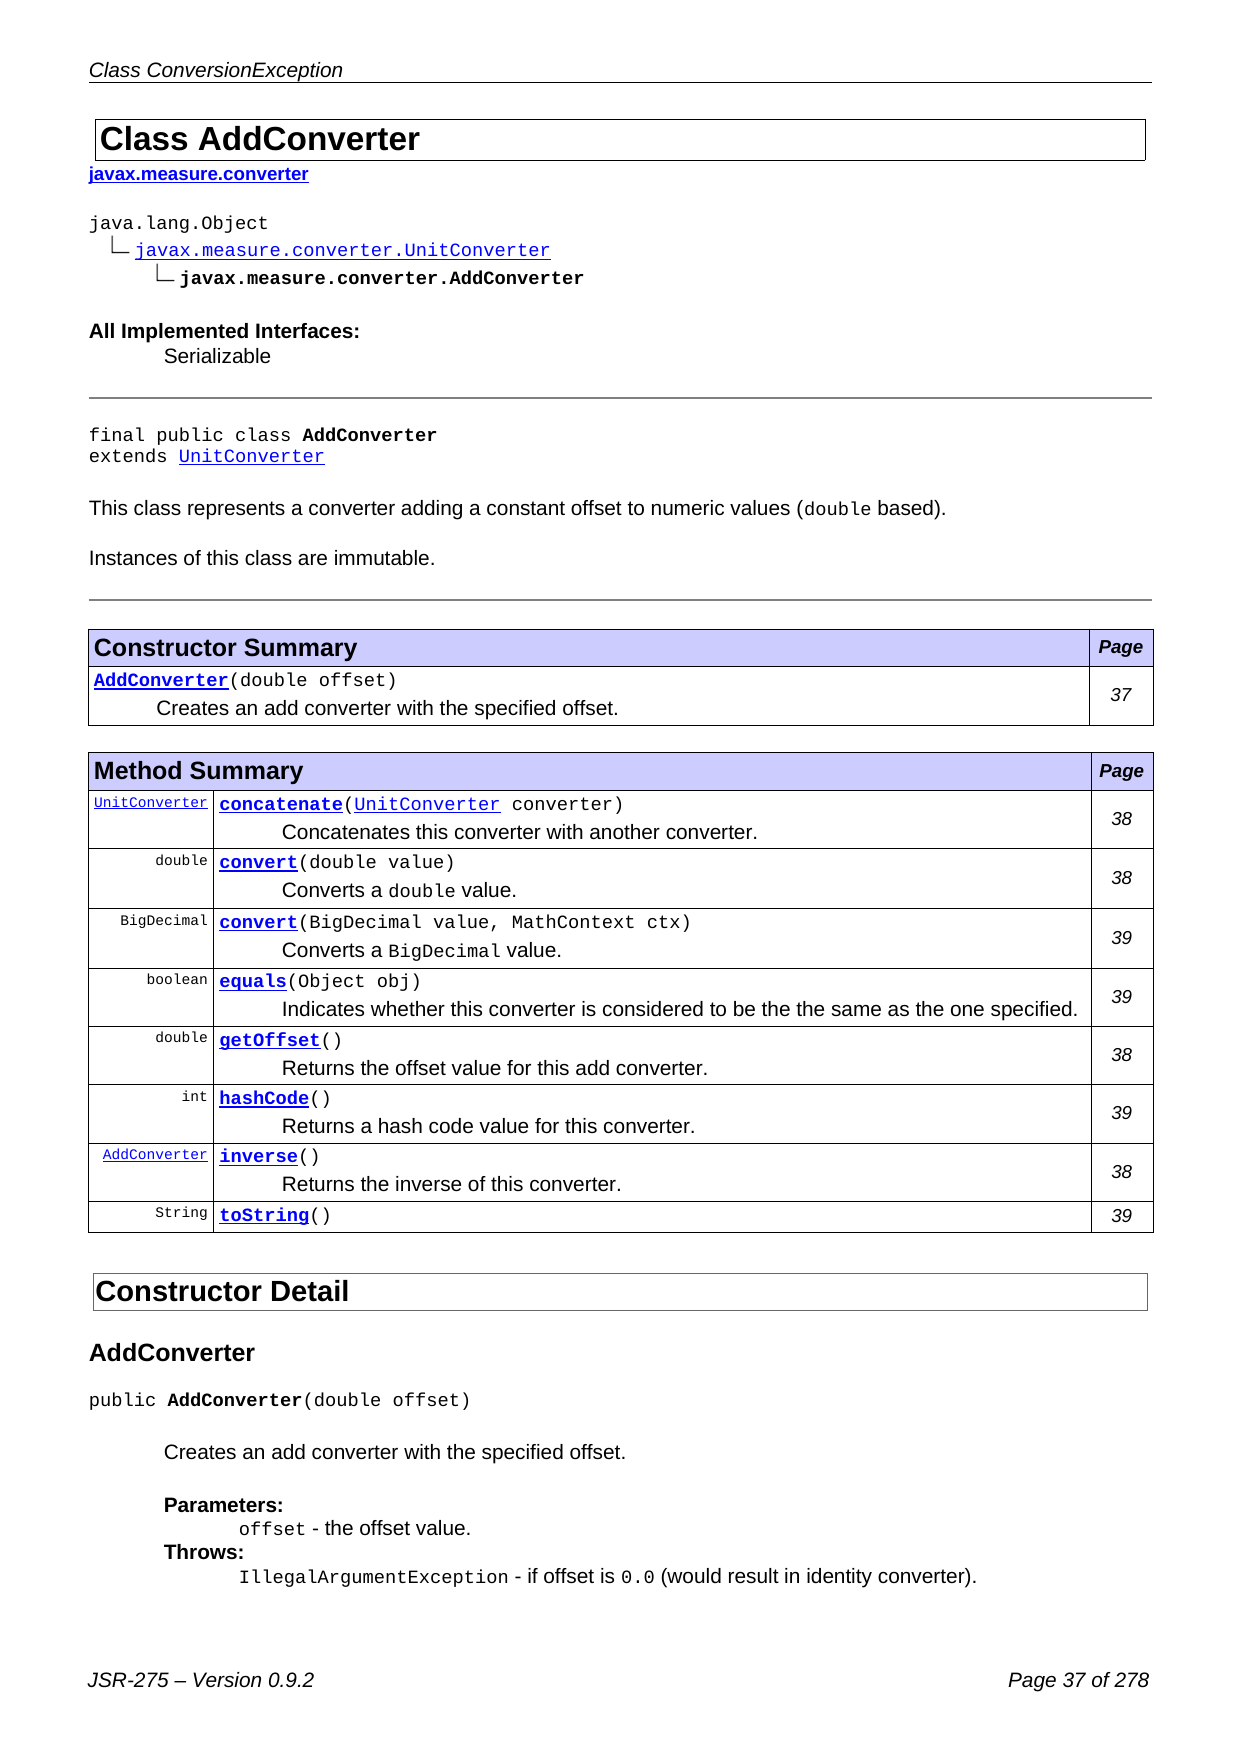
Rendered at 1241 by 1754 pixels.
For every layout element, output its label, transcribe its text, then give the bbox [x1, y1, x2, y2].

table_cell 36 [1092, 1027, 1153, 1084]
text Parameters: [163, 1493, 1152, 1516]
table_cell 36 [1092, 849, 1153, 908]
table_cell double [89, 849, 213, 908]
text Creates an add converter with the specified offset. [163, 1441, 1152, 1464]
table_cell toString() [214, 1202, 1091, 1232]
text offset - the offset value. [238, 1516, 1152, 1541]
subtitle All Implemented Interfaces: [88, 319, 1152, 342]
table_cell double [89, 1027, 213, 1084]
text Instances of this class are immutable. [88, 546, 1152, 570]
table_cell hashCode() Returns a hash code value for this converter. [214, 1085, 1091, 1142]
table_cell 37 [1092, 909, 1153, 967]
table_cell convert(BigDecimal value, MathContext ctx) Converts a BigDecimal value. [214, 909, 1091, 967]
table_cell 35 [1090, 667, 1153, 724]
table_cell String [89, 1202, 213, 1232]
subtitle AddConverter [88, 1338, 1152, 1366]
text extends UnitConverter [88, 447, 1152, 468]
table_cell boolean [89, 969, 213, 1026]
text Throws: [163, 1541, 1152, 1564]
text java.lang.Object [88, 214, 1152, 235]
table_cell AddConverter [89, 1144, 213, 1201]
text javax.measure.converter [88, 164, 1152, 184]
table_header Constructor Summary [89, 630, 1089, 666]
table_cell 36 [1092, 1144, 1153, 1201]
text Serializable [163, 345, 1152, 368]
table_header Page [1090, 630, 1153, 666]
table_cell 37 [1092, 969, 1153, 1026]
subtitle Constructor Detail [94, 1274, 1147, 1310]
table_cell convert(double value) Converts a double value. [214, 849, 1091, 908]
text This class represents a converter adding a constant offset to numeric values (double based). [88, 497, 1152, 521]
table_cell BigDecimal [89, 909, 213, 967]
table_header Page [1092, 753, 1153, 790]
table_cell 37 [1092, 1202, 1153, 1232]
table_cell UnitConverter [89, 791, 213, 848]
table_cell 37 [1092, 1085, 1153, 1142]
text final public class AddConverter [88, 425, 1152, 447]
text IllegalArgumentException - if offset is 0.0 (would result in identity converter). [238, 1564, 1152, 1589]
table_cell 36 [1092, 791, 1153, 848]
table_cell inverse() Returns the inverse of this converter. [214, 1144, 1091, 1201]
table_cell equals(Object obj) Indicates whether this converter is considered to be the the same as the one specified. [214, 969, 1091, 1026]
picture [111, 235, 135, 257]
table_cell AddConverter(double offset) Creates an add converter with the specified offset. [89, 667, 1089, 724]
text public AddConverter(double offset) [88, 1390, 1152, 1412]
subtitle Class AddConverter [96, 120, 1145, 160]
table_header Method Summary [89, 753, 1091, 790]
table_cell int [89, 1085, 213, 1142]
text javax.measure.converter.AddConverter [88, 262, 1152, 290]
text javax.measure.converter.UnitConverter [88, 235, 1152, 262]
table_cell concatenate(UnitConverter converter) Concatenates this converter with another converter. [214, 791, 1091, 848]
picture [156, 262, 180, 285]
table_cell getOffset() Returns the offset value for this add converter. [214, 1027, 1091, 1084]
